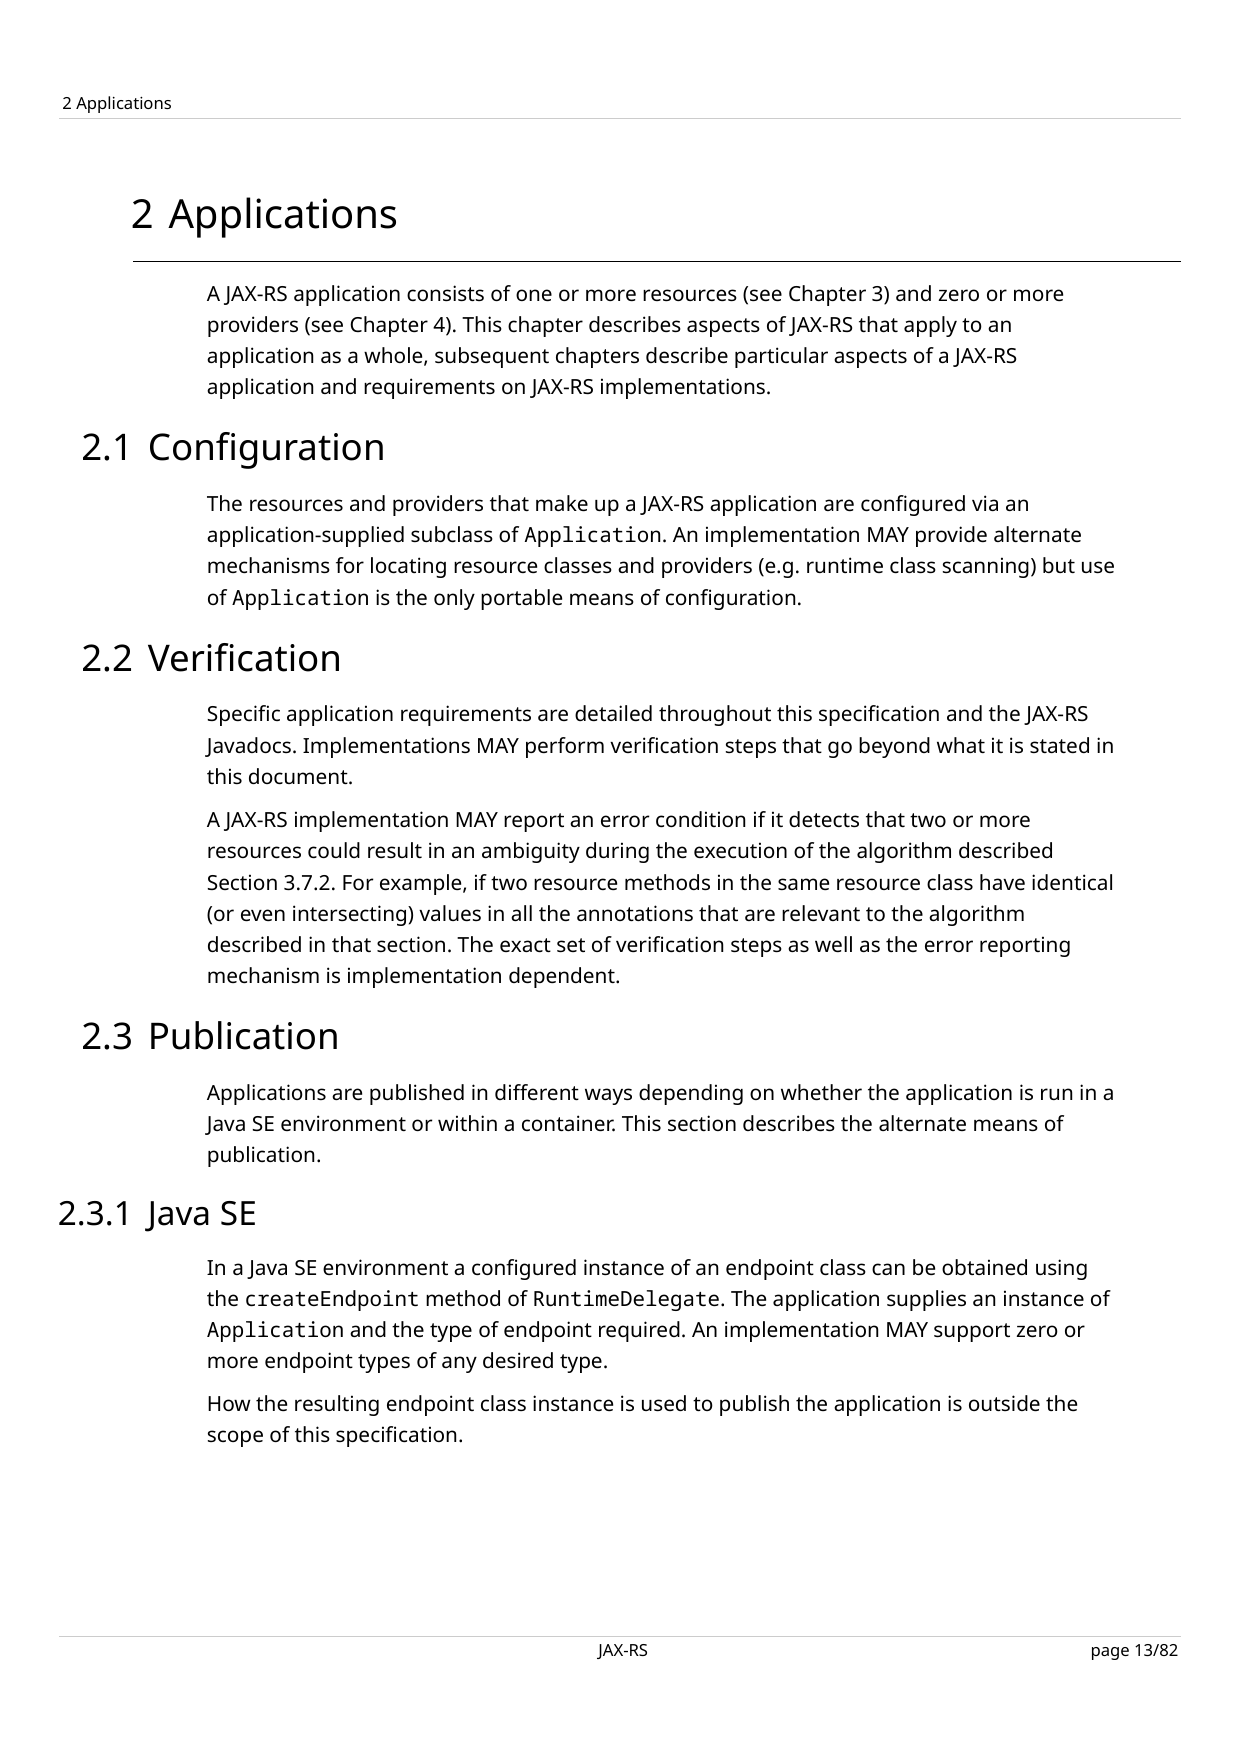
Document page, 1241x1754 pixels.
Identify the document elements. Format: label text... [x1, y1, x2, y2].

text Specific application requirements are detailed throughout this specification and the JAX-RS Javadocs. Implementations MAY perform verification steps that go beyond what it is stated in this document. [207, 699, 1122, 791]
subtitle Configuration [133, 421, 1181, 471]
text In a Java SE environment a configured instance of an endpoint class can be obtained using the createEndpoint method of RuntimeDelegate. The application supplies an instance of Application and the type of endpoint required. An implementation MAY support zero or more endpoint types of any desired type. [207, 1253, 1122, 1375]
subtitle Publication [133, 1010, 1181, 1060]
text How the resulting endpoint class instance is used to publish the application is outside the scope of this specification. [207, 1389, 1122, 1449]
subtitle Java SE [133, 1189, 1181, 1235]
subtitle Applications [133, 165, 1181, 261]
subtitle Verification [133, 632, 1181, 682]
text A JAX-RS implementation MAY report an error condition if it detects that two or more resources could result in an ambiguity during the execution of the algorithm described Section 3.7.2. For example, if two resource methods in the same resource class have identical (or even intersecting) values in all the annotations that are relevant to the algorithm described in that section. The exact set of verification steps as well as the error reporting mechanism is implementation dependent. [207, 805, 1122, 990]
text Applications are published in different ways depending on whether the application is run in a Java SE environment or within a container. This section describes the alternate means of publication. [207, 1078, 1122, 1169]
text The resources and providers that make up a JAX-RS application are configured via an application-supplied subclass of Application. An implementation MAY provide alternate mechanisms for locating resource classes and providers (e.g. runtime class scanning) but use of Application is the only portable means of configuration. [207, 489, 1122, 611]
text A JAX-RS application consists of one or more resources (see Chapter 3) and zero or more providers (see Chapter 4). This chapter describes aspects of JAX-RS that apply to an application as a whole, subsequent chapters describe particular aspects of a JAX-RS application and requirements on JAX-RS implementations. [207, 279, 1122, 401]
